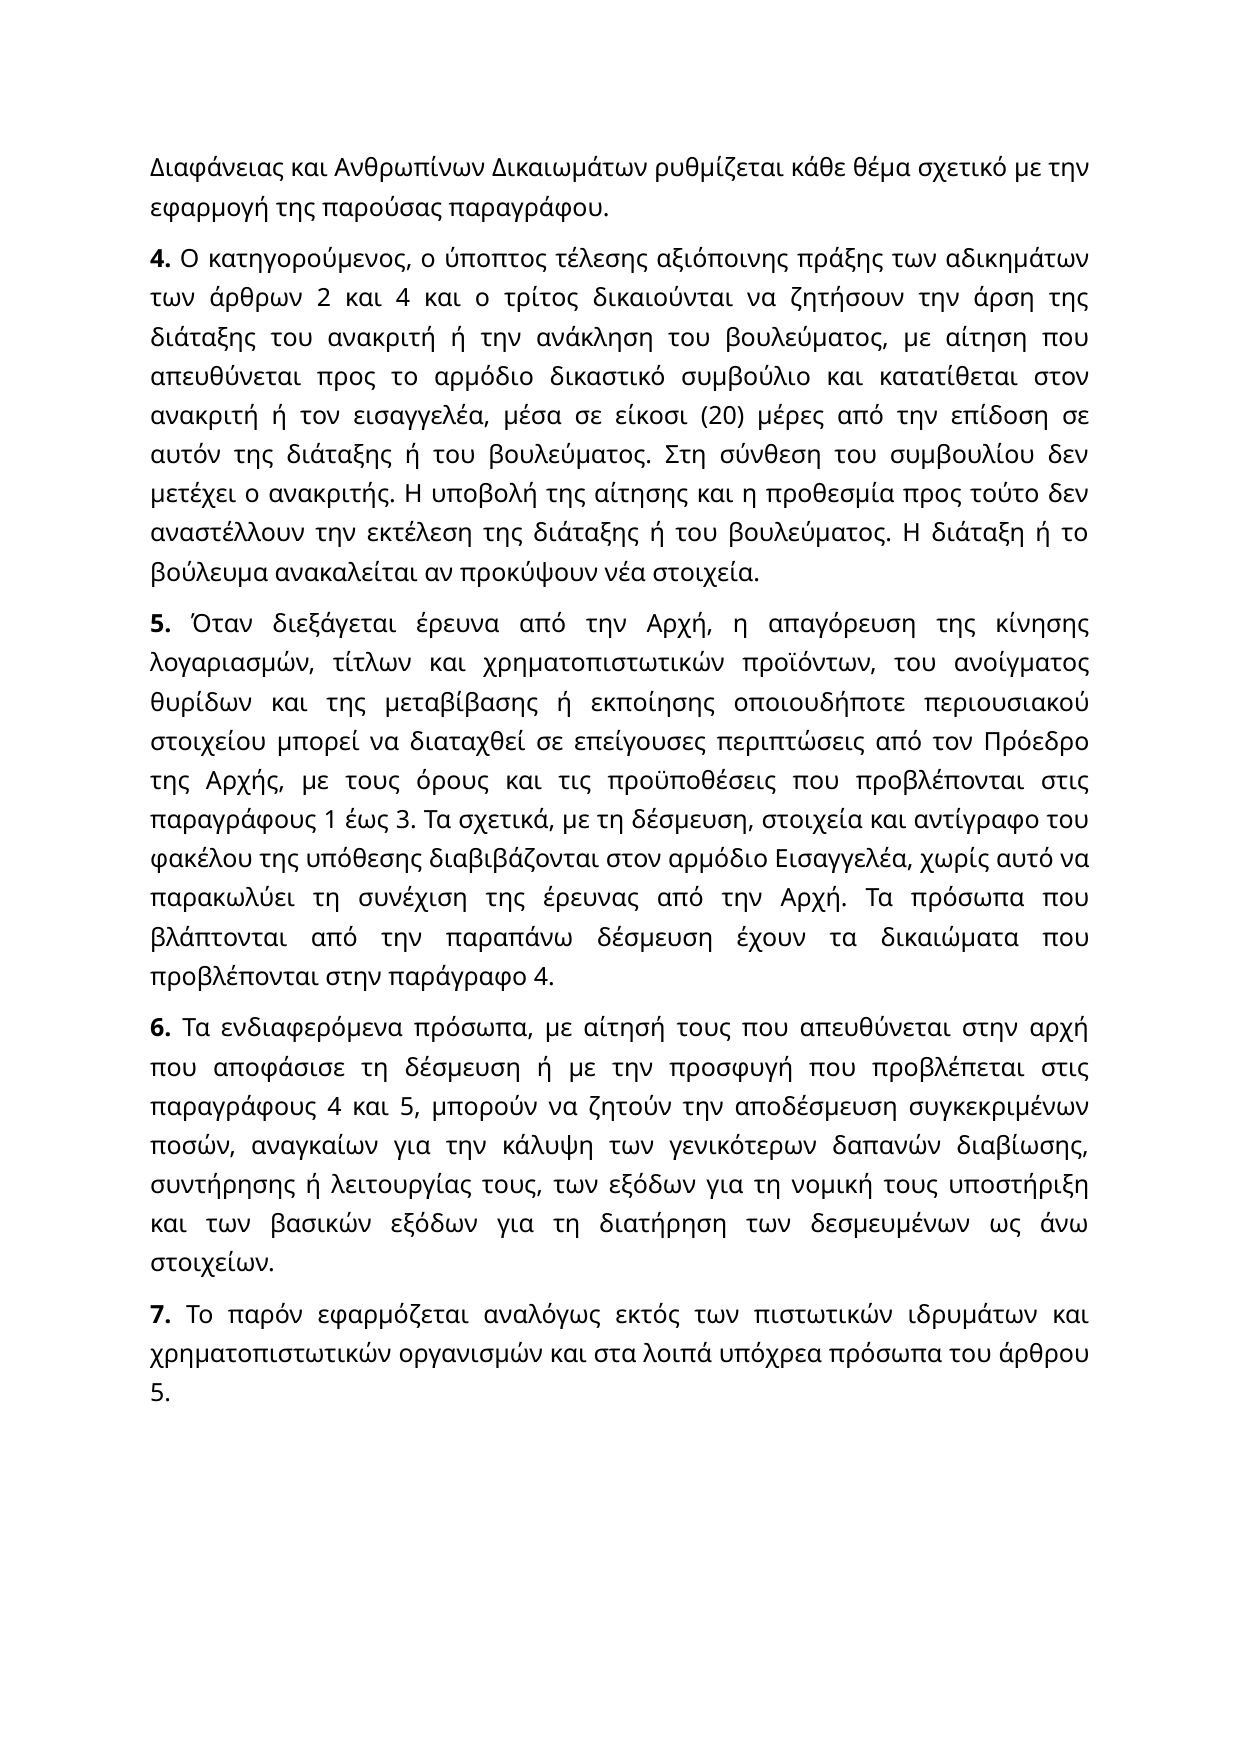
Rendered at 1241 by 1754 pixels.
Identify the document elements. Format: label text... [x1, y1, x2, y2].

text 6. Τα ενδιαφερόμενα πρόσωπα, με αίτησή τους που απευθύνεται στην αρχή που αποφάσισε τη δέσμευση ή με την προσφυγή που προβλέπεται στις παραγράφους 4 και 5, μπορούν να ζητούν την αποδέσμευση συγκεκριμένων ποσών, αναγκαίων για την κάλυψη των γενικότερων δαπανών διαβίωσης, συντήρησης ή λειτουργίας τους, των εξόδων για τη νομική τους υποστήριξη και των βασικών εξόδων για τη διατήρηση των δεσμευμένων ως άνω στοιχείων. [150, 1010, 1090, 1279]
text 7. Το παρόν εφαρμόζεται αναλόγως εκτός των πιστωτικών ιδρυμάτων και χρηματοπιστωτικών οργανισμών και στα λοιπά υπόχρεα πρόσωπα του άρθρου 5. [150, 1297, 1090, 1409]
text 4. Ο κατηγορούμενος, ο ύποπτος τέλεσης αξιόποινης πράξης των αδικημάτων των άρθρων 2 και 4 και ο τρίτος δικαιούνται να ζητήσουν την άρση της διάταξης του ανακριτή ή την ανάκληση του βουλεύματος, με αίτηση που απευθύνεται προς το αρμόδιο δικαστικό συμβούλιο και κατατίθεται στον ανακριτή ή τον εισαγγελέα, μέσα σε είκοσι (20) μέρες από την επίδοση σε αυτόν της διάταξης ή του βουλεύματος. Στη σύνθεση του συμβουλίου δεν μετέχει ο ανακριτής. Η υποβολή της αίτησης και η προθεσμία προς τούτο δεν αναστέλλουν την εκτέλεση της διάταξης ή του βουλεύματος. Η διάταξη ή το βούλευμα ανακαλείται αν προκύψουν νέα στοιχεία. [150, 241, 1090, 588]
text 5. Όταν διεξάγεται έρευνα από την Αρχή, η απαγόρευση της κίνησης λογαριασμών, τίτλων και χρηματοπιστωτικών προϊόντων, του ανοίγματος θυρίδων και της μεταβίβασης ή εκποίησης οποιουδήποτε περιουσιακού στοιχείου μπορεί να διαταχθεί σε επείγουσες περιπτώσεις από τον Πρόεδρο της Αρχής, με τους όρους και τις προϋποθέσεις που προβλέπονται στις παραγράφους 1 έως 3. Τα σχετικά, με τη δέσμευση, στοιχεία και αντίγραφο του φακέλου της υπόθεσης διαβιβάζονται στον αρμόδιο Εισαγγελέα, χωρίς αυτό να παρακωλύει τη συνέχιση της έρευνας από την Αρχή. Τα πρόσωπα που βλάπτονται από την παραπάνω δέσμευση έχουν τα δικαιώματα που προβλέπονται στην παράγραφο 4. [150, 606, 1090, 992]
text Διαφάνειας και Ανθρωπίνων Δικαιωμάτων ρυθμίζεται κάθε θέμα σχετικό με την εφαρμογή της παρούσας παραγράφου. [150, 150, 1090, 223]
